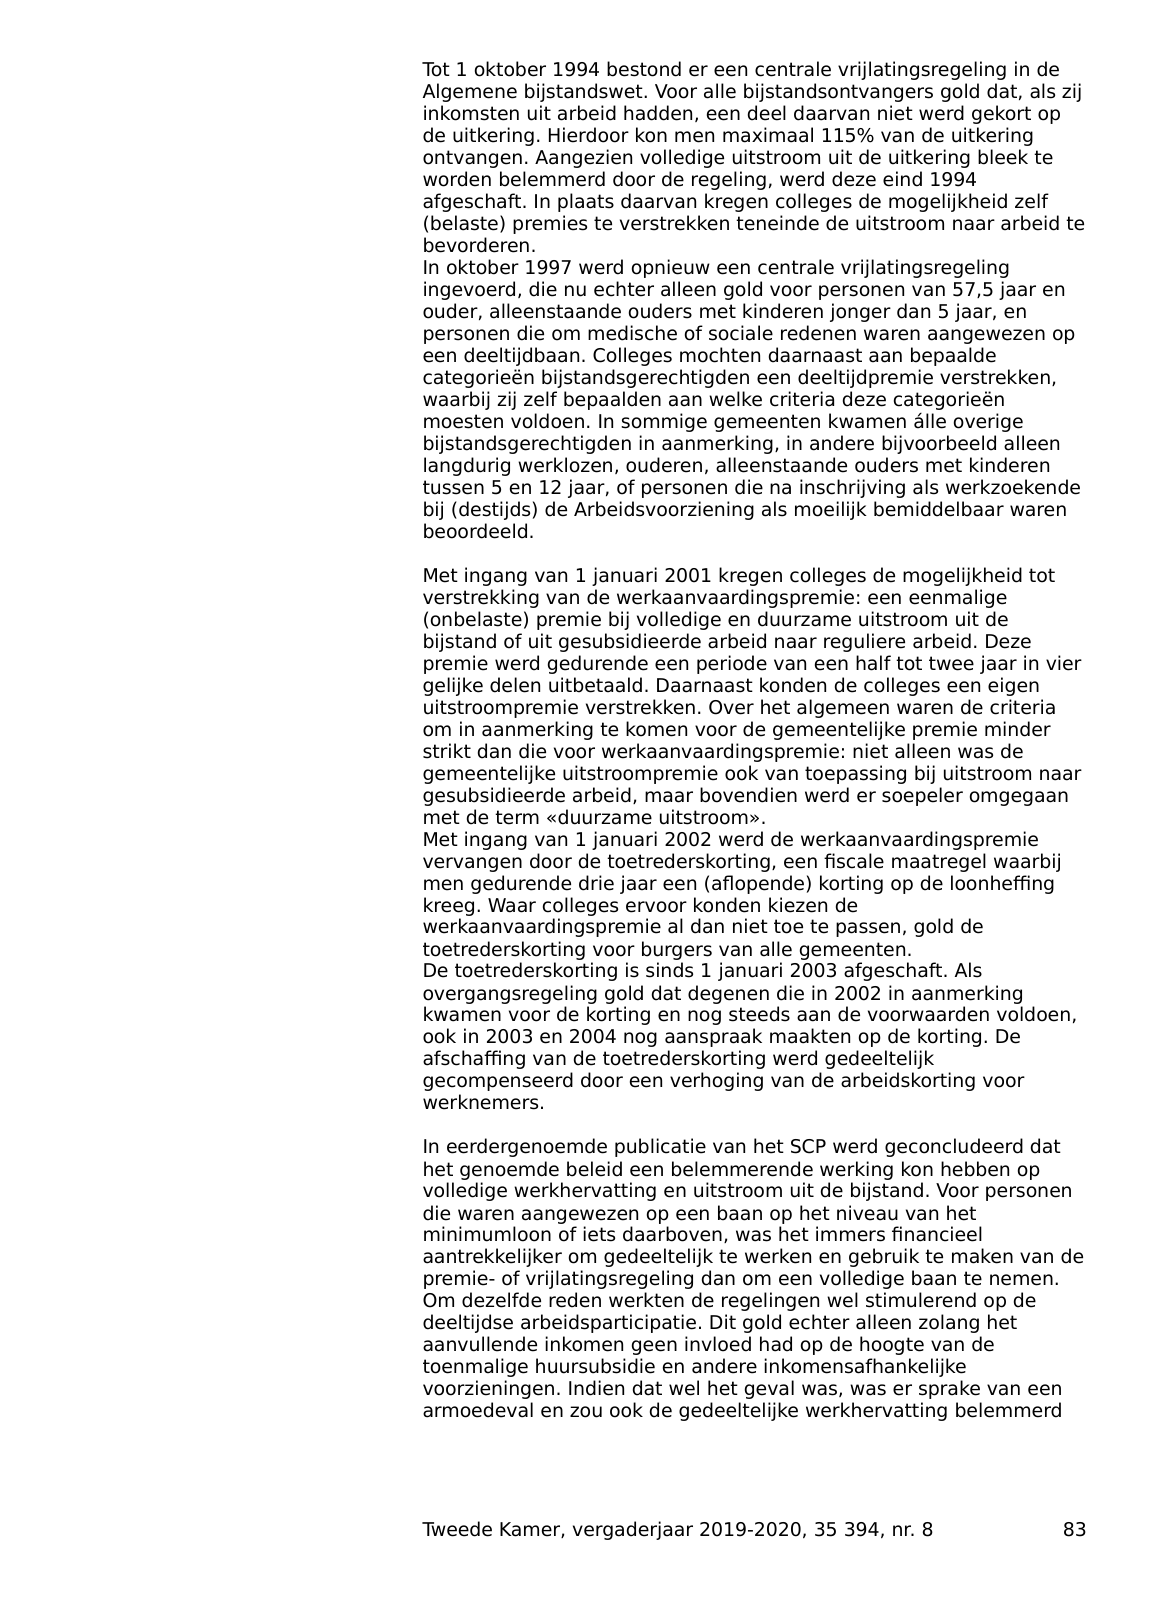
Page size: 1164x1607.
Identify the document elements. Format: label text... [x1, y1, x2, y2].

text Met ingang van 1 januari 2001 kregen colleges de mogelijkheid tot verstrekking van de werkaanvaardingspremie: een eenmalige (onbelaste) premie bij volledige en duurzame uitstroom uit de bijstand of uit gesubsidieerde arbeid naar reguliere arbeid. Deze premie werd gedurende een periode van een half tot twee jaar in vier gelijke delen uitbetaald. Daarnaast konden de colleges een eigen uitstroompremie verstrekken. Over het algemeen waren de criteria om in aanmerking te komen voor de gemeentelijke premie minder strikt dan die voor werkaanvaardingspremie: niet alleen was de gemeentelijke uitstroompremie ook van toepassing bij uitstroom naar gesubsidieerde arbeid, maar bovendien werd er soepeler omgegaan met de term «duurzame uitstroom». [422, 565, 1087, 828]
text In oktober 1997 werd opnieuw een centrale vrijlatingsregeling ingevoerd, die nu echter alleen gold voor personen van 57,5 jaar en ouder, alleenstaande ouders met kinderen jonger dan 5 jaar, en personen die om medische of sociale redenen waren aangewezen op een deeltijdbaan. Colleges mochten daarnaast aan bepaalde categorieën bijstandsgerechtigden een deeltijdpremie verstrekken, waarbij zij zelf bepaalden aan welke criteria deze categorieën moesten voldoen. In sommige gemeenten kwamen álle overige bijstandsgerechtigden in aanmerking, in andere bijvoorbeeld alleen langdurig werklozen, ouderen, alleenstaande ouders met kinderen tussen 5 en 12 jaar, of personen die na inschrijving als werkzoekende bij (destijds) de Arbeidsvoorziening als moeilijk bemiddelbaar waren beoordeeld. [422, 257, 1087, 543]
text In eerdergenoemde publicatie van het SCP werd geconcludeerd dat het genoemde beleid een belemmerende werking kon hebben op volledige werkhervatting en uitstroom uit de bijstand. Voor personen die waren aangewezen op een baan op het niveau van het minimumloon of iets daarboven, was het immers financieel aantrekkelijker om gedeeltelijk te werken en gebruik te maken van de premie- of vrijlatingsregeling dan om een volledige baan te nemen. Om dezelfde reden werkten de regelingen wel stimulerend op de deeltijdse arbeidsparticipatie. Dit gold echter alleen zolang het aanvullende inkomen geen invloed had op de hoogte van de toenmalige huursubsidie en andere inkomensafhankelijke voorzieningen. Indien dat wel het geval was, was er sprake van een armoedeval en zou ook de gedeeltelijke werkhervatting belemmerd [422, 1136, 1087, 1422]
text Met ingang van 1 januari 2002 werd de werkaanvaardingspremie vervangen door de toetrederskorting, een fiscale maatregel waarbij men gedurende drie jaar een (aflopende) korting op de loonheffing kreeg. Waar colleges ervoor konden kiezen de werkaanvaardingspremie al dan niet toe te passen, gold de toetrederskorting voor burgers van alle gemeenten. [422, 828, 1087, 960]
text De toetrederskorting is sinds 1 januari 2003 afgeschaft. Als overgangsregeling gold dat degenen die in 2002 in aanmerking kwamen voor de korting en nog steeds aan de voorwaarden voldoen, ook in 2003 en 2004 nog aanspraak maakten op de korting. De afschaffing van de toetrederskorting werd gedeeltelijk gecompenseerd door een verhoging van de arbeidskorting voor werknemers. [422, 960, 1087, 1114]
text Tot 1 oktober 1994 bestond er een centrale vrijlatingsregeling in de Algemene bijstandswet. Voor alle bijstandsontvangers gold dat, als zij inkomsten uit arbeid hadden, een deel daarvan niet werd gekort op de uitkering. Hierdoor kon men maximaal 115% van de uitkering ontvangen. Aangezien volledige uitstroom uit de uitkering bleek te worden belemmerd door de regeling, werd deze eind 1994 afgeschaft. In plaats daarvan kregen colleges de mogelijkheid zelf (belaste) premies te verstrekken teneinde de uitstroom naar arbeid te bevorderen. [422, 59, 1087, 257]
